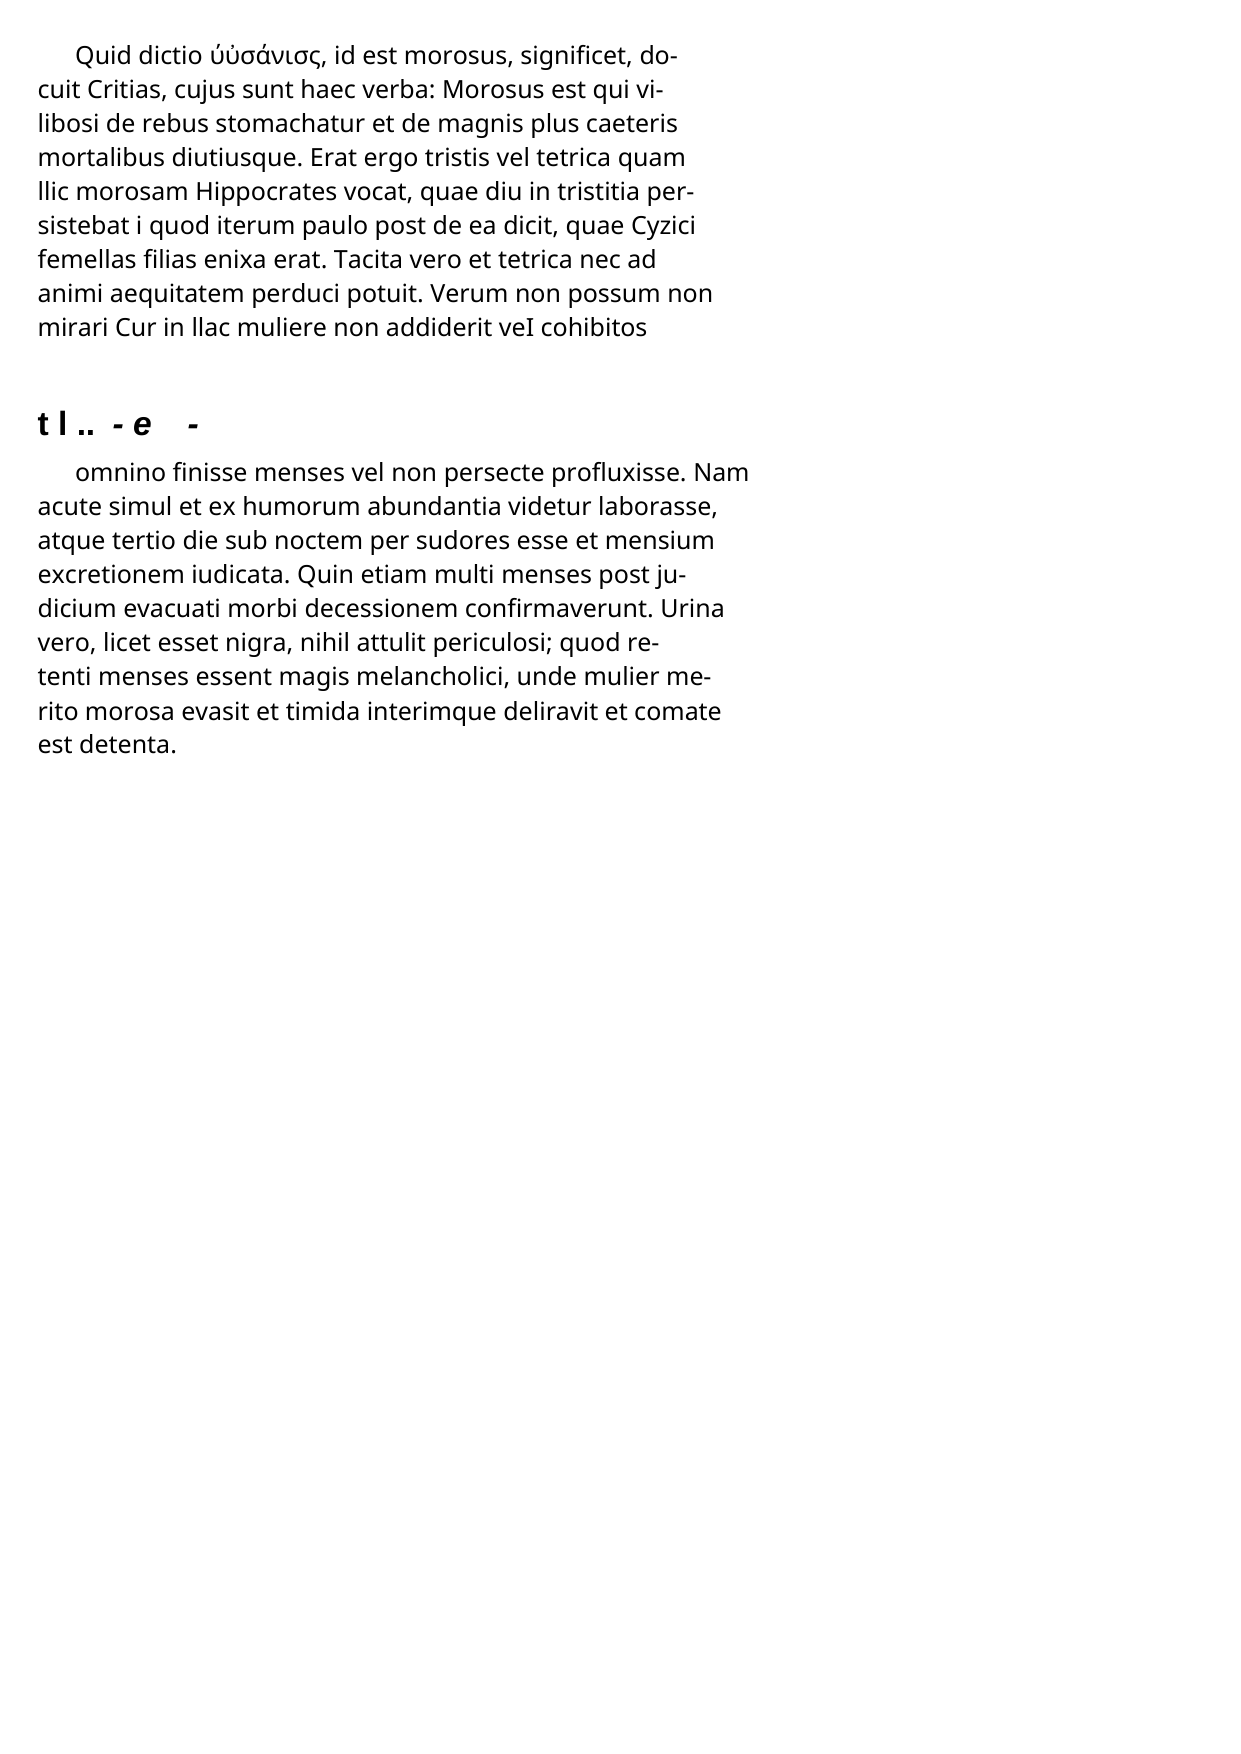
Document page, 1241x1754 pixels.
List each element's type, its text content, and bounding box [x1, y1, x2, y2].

subtitle t l .. - e - [37, 365, 1203, 442]
text Quid dictio ύὐσάνισς, id est morosus, significet, do- cuit Critias, cujus sunt haec verba: Morosus est qui vi- libosi de rebus stomachatur et de magnis plus caeteris mortalibus diutiusque. Erat ergo tristis vel tetrica quam llic morosam Hippocrates vocat, quae diu in tristitia per- sistebat i quod iterum paulo post de ea dicit, quae Cyzici femellas filias enixa erat. Tacita vero et tetrica nec ad animi aequitatem perduci potuit. Verum non possum non mirari Cur in llac muliere non addiderit veI cohibitos [37, 37, 1203, 344]
text omnino finisse menses vel non persecte profluxisse. Nam acute simul et ex humorum abundantia videtur laborasse, atque tertio die sub noctem per sudores esse et mensium excretionem iudicata. Quin etiam multi menses post ju- dicium evacuati morbi decessionem confirmaverunt. Urina vero, licet esset nigra, nihil attulit periculosi; quod re- tenti menses essent magis melancholici, unde mulier me- rito morosa evasit et timida interimque deliravit et comate est detenta. [37, 455, 1203, 761]
